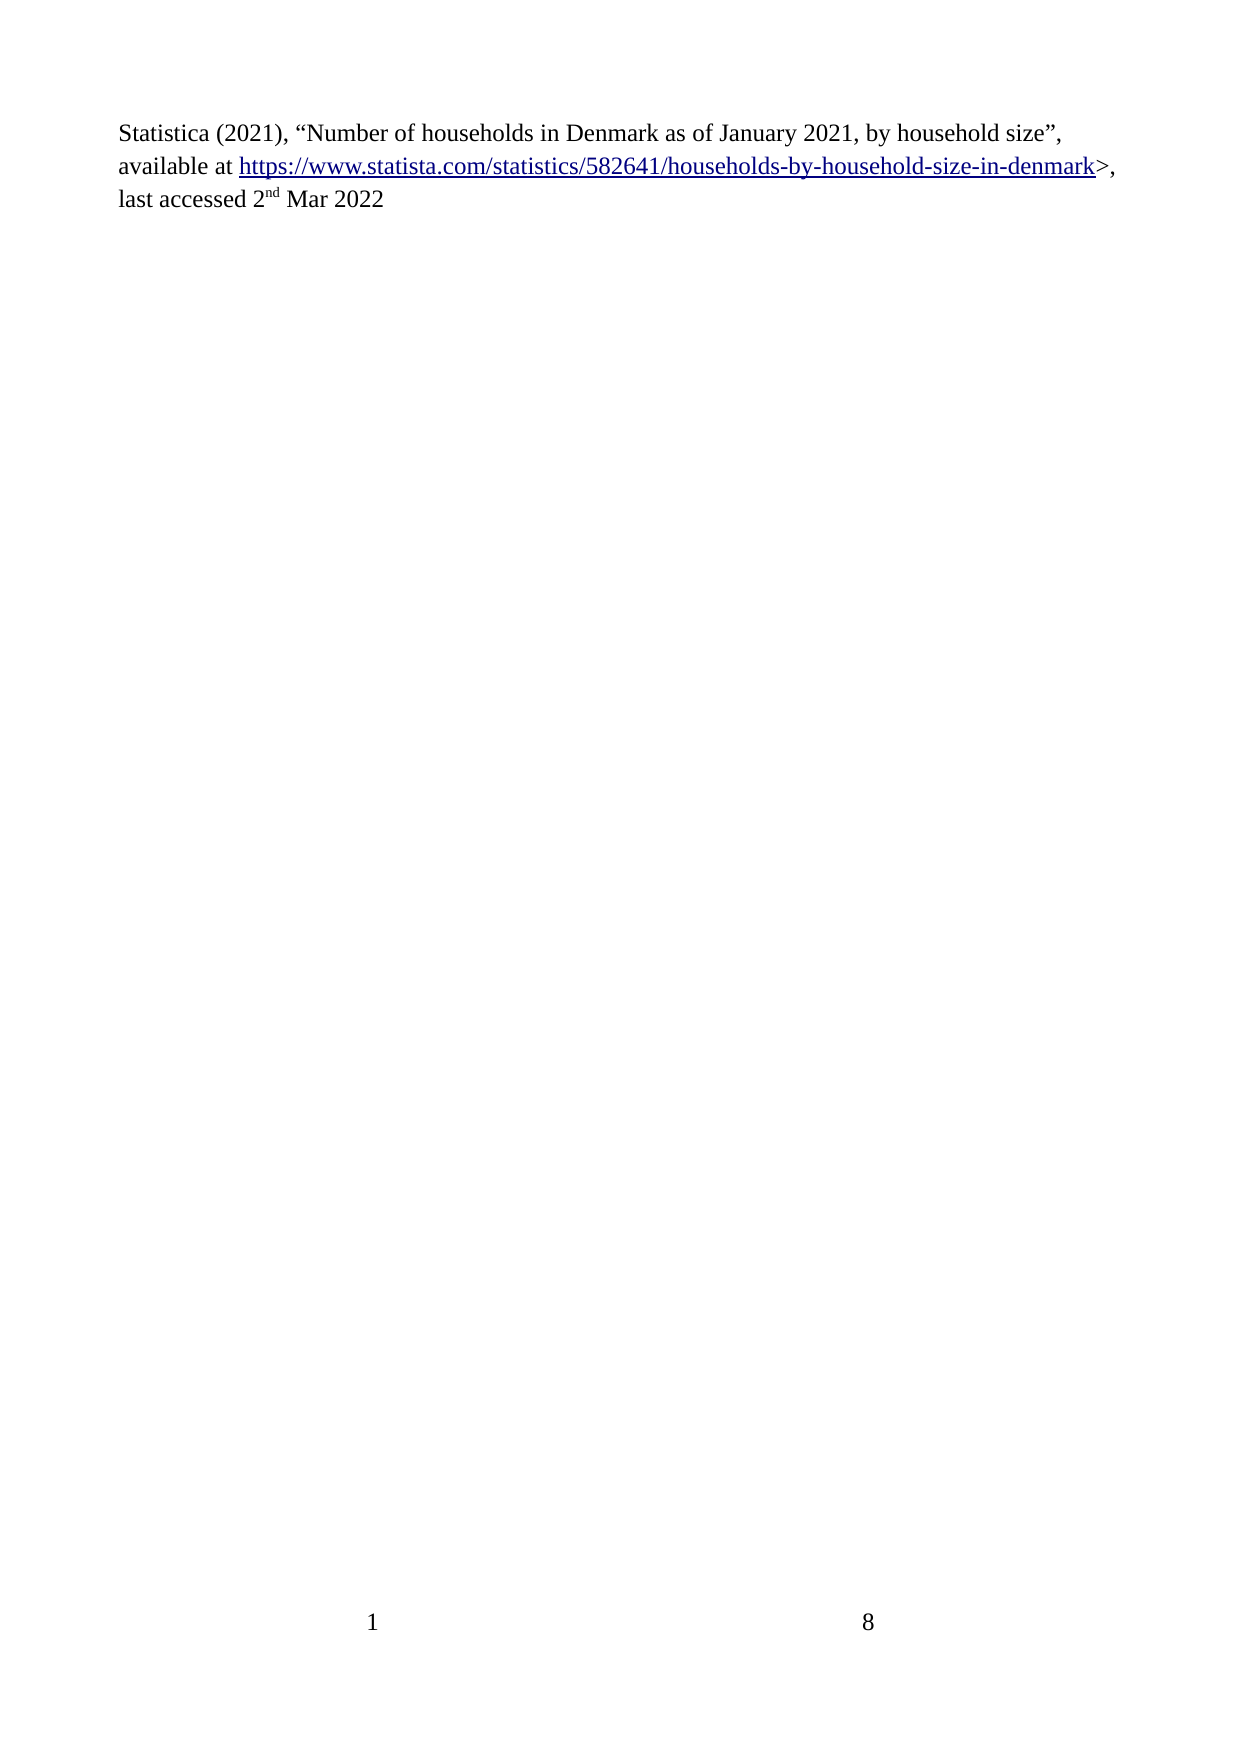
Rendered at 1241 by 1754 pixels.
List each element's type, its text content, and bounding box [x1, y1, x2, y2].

subtitle Statistica (2021), “Number of households in Denmark as of January 2021, by household size”, available at https://www.statista.com/statistics/582641/households-by-household-size-in-denmark>, last accessed 2nd Mar 2022 [118, 118, 1122, 213]
